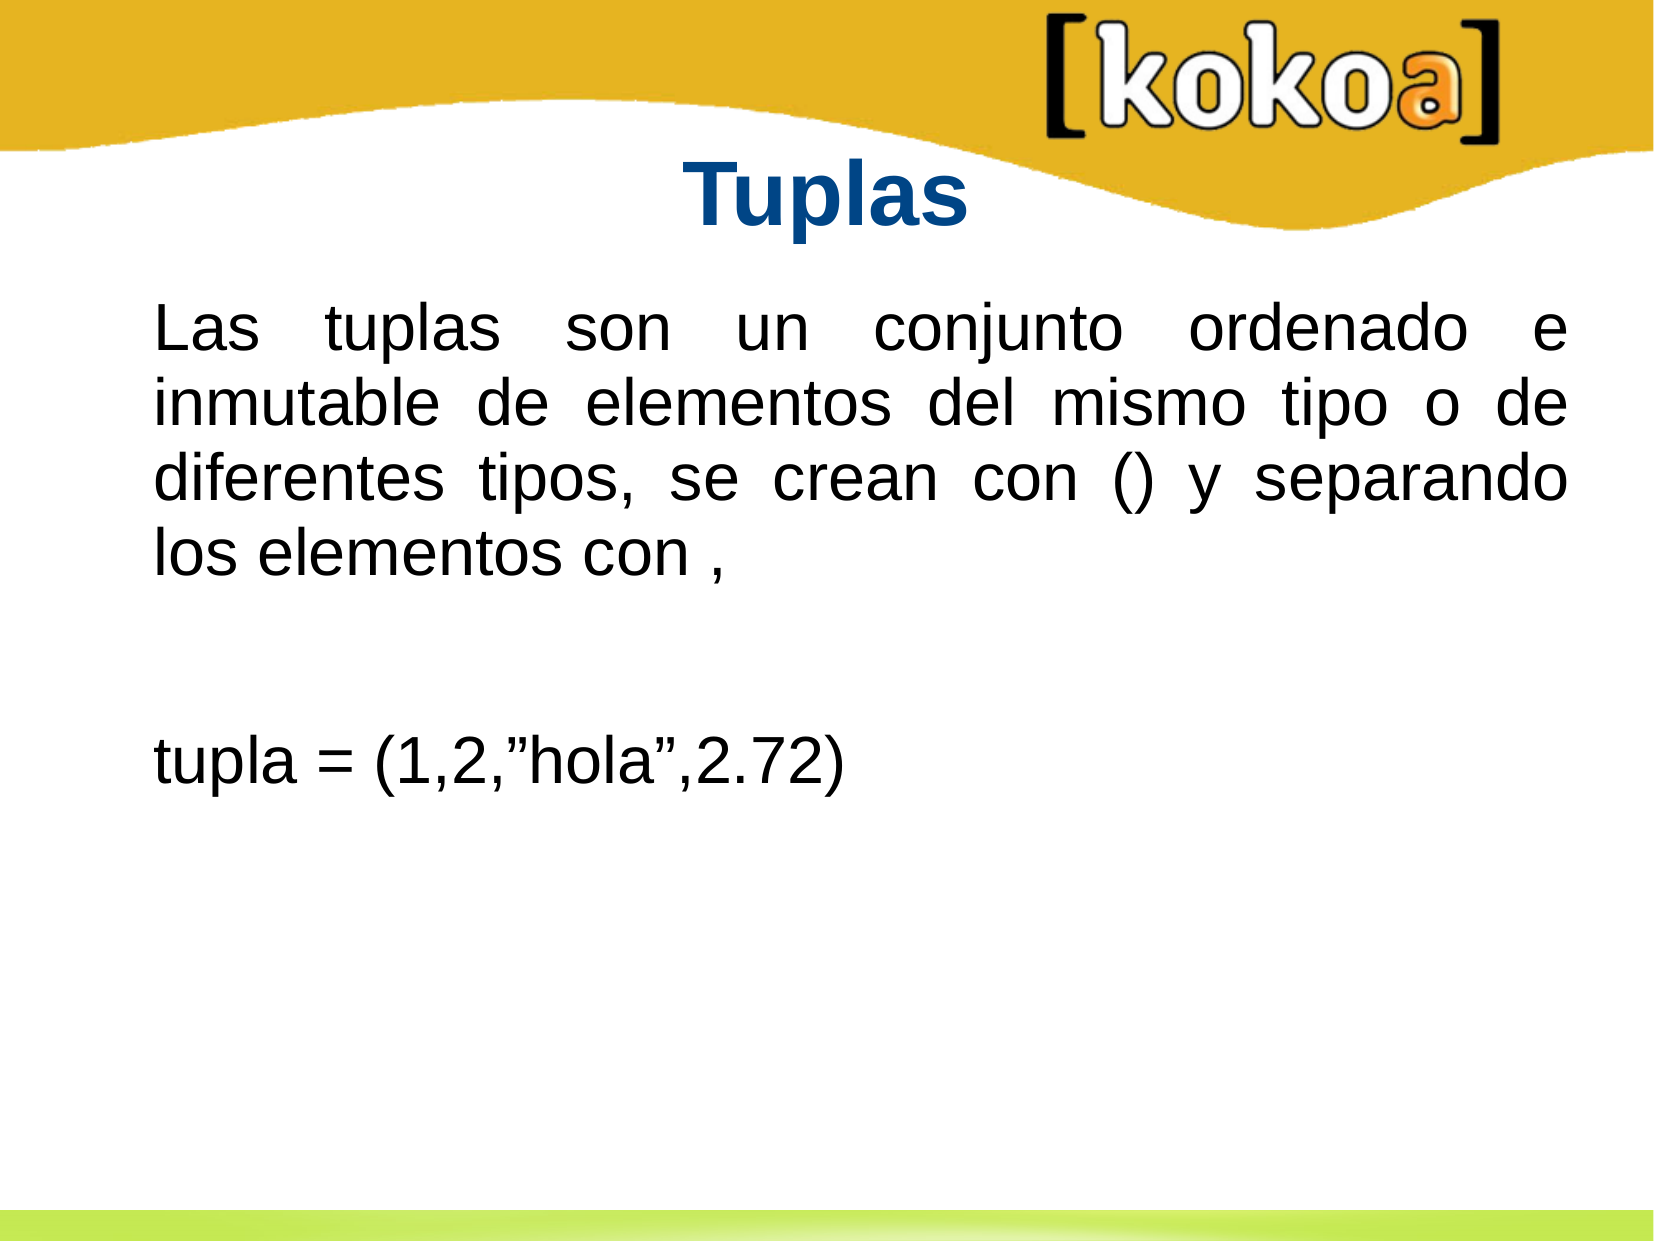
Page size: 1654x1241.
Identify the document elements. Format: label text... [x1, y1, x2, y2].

picture [0, 1210, 1654, 1241]
title Tuplas [82, 90, 1571, 290]
list Las tuplas son un conjunto ordenado e inmutable de elementos del mismo tipo o de diferentes tipos, se crean con () y separando los elementos con , tupla = (1,2,”hola”,2.72) [82, 290, 1571, 1010]
picture [0, 0, 1654, 488]
